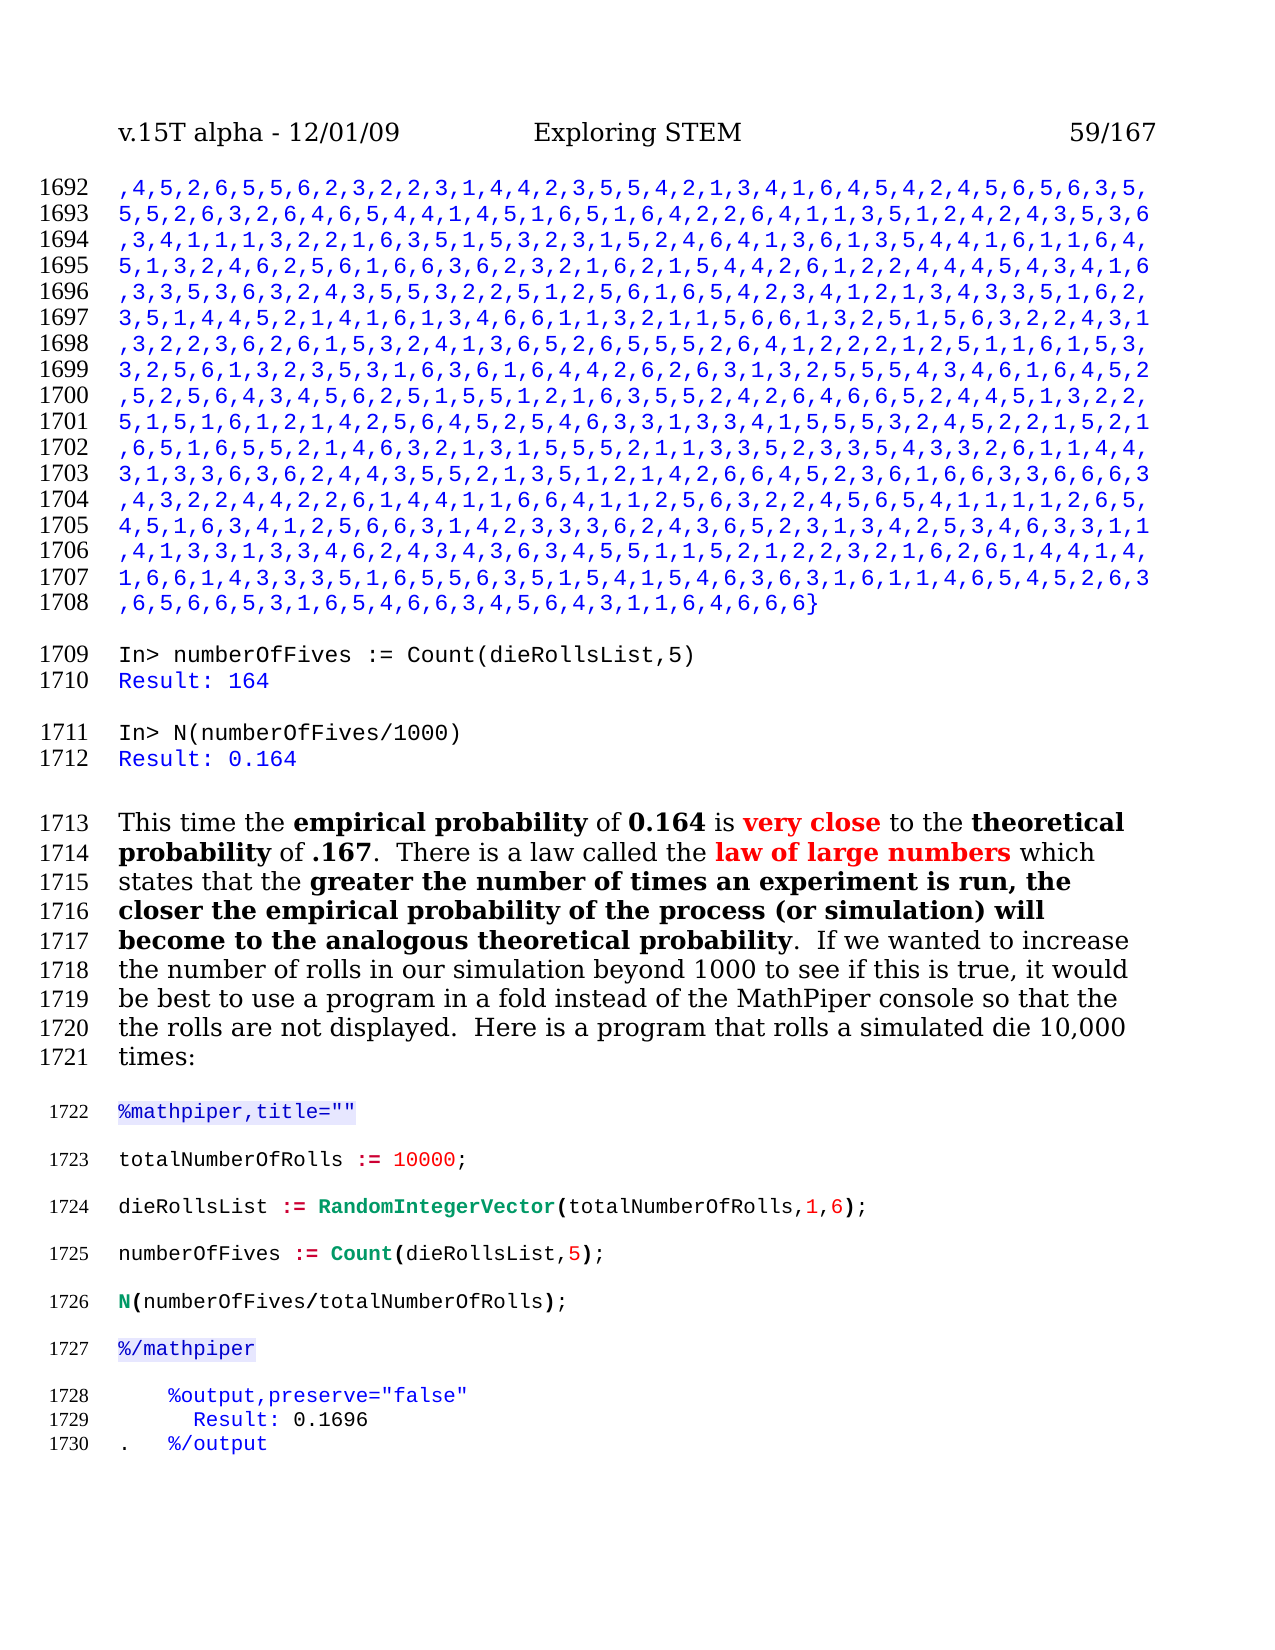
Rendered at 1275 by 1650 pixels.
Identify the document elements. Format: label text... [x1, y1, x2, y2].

text numberOfFives := Count(dieRollsList,5); [118, 1243, 1157, 1267]
text . %/output [118, 1432, 1157, 1456]
text dieRollsList := RandomIntegerVector(totalNumberOfRolls,1,6); [118, 1196, 1157, 1220]
text N(numberOfFives/totalNumberOfRolls); [118, 1291, 1157, 1314]
text %output,preserve="false" [118, 1385, 1157, 1409]
text In> numberOfFives := Count(dieRollsList,5) [118, 644, 1157, 669]
text ,4,5,2,6,5,5,6,2,3,2,2,3,1,4,4,2,3,5,5,4,2,1,3,4,1,6,4,5,4,2,4,5,6,5,6,3,5,5,5,2,6,3,2,6,4,6,5,4,4,1,4,5,1,6,5,1,6,4,2,2,6,4,1,1,3,5,1,2,4,2,4,3,5,3,6,3,4,1,1,1,3,2,2,1,6,3,5,1,5,3,2,3,1,5,2,4,6,4,1,3,6,1,3,5,4,4,1,6,1,1,6,4,5,1,3,2,4,6,2,5,6,1,6,6,3,6,2,3,2,1,6,2,1,5,4,4,2,6,1,2,2,4,4,4,5,4,3,4,1,6,3,3,5,3,6,3,2,4,3,5,5,3,2,2,5,1,2,5,6,1,6,5,4,2,3,4,1,2,1,3,4,3,3,5,1,6,2,3,5,1,4,4,5,2,1,4,1,6,1,3,4,6,6,1,1,3,2,1,1,5,6,6,1,3,2,5,1,5,6,3,2,2,4,3,1,3,2,2,3,6,2,6,1,5,3,2,4,1,3,6,5,2,6,5,5,5,2,6,4,1,2,2,2,1,2,5,1,1,6,1,5,3,3,2,5,6,1,3,2,3,5,3,1,6,3,6,1,6,4,4,2,6,2,6,3,1,3,2,5,5,5,4,3,4,6,1,6,4,5,2,5,2,5,6,4,3,4,5,6,2,5,1,5,5,1,2,1,6,3,5,5,2,4,2,6,4,6,6,5,2,4,4,5,1,3,2,2,5,1,5,1,6,1,2,1,4,2,5,6,4,5,2,5,4,6,3,3,1,3,3,4,1,5,5,5,3,2,4,5,2,2,1,5,2,1,6,5,1,6,5,5,2,1,4,6,3,2,1,3,1,5,5,5,2,1,1,3,3,5,2,3,3,5,4,3,3,2,6,1,1,4,4,3,1,3,3,6,3,6,2,4,4,3,5,5,2,1,3,5,1,2,1,4,2,6,6,4,5,2,3,6,1,6,6,3,3,6,6,6,3,4,3,2,2,4,4,2,2,6,1,4,4,1,1,6,6,4,1,1,2,5,6,3,2,2,4,5,6,5,4,1,1,1,1,2,6,5,4,5,1,6,3,4,1,2,5,6,6,3,1,4,2,3,3,3,6,2,4,3,6,5,2,3,1,3,4,2,5,3,4,6,3,3,1,1,4,1,3,3,1,3,3,4,6,2,4,3,4,3,6,3,4,5,5,1,1,5,2,1,2,2,3,2,1,6,2,6,1,4,4,1,4,1,6,6,1,4,3,3,3,5,1,6,5,5,6,3,5,1,5,4,1,5,4,6,3,6,3,1,6,1,1,4,6,5,4,5,2,6,3,6,5,6,6,5,3,1,6,5,4,6,6,3,4,5,6,4,3,1,1,6,4,6,6,6} [118, 177, 1157, 618]
text This time the empirical probability of 0.164 is very close to the theoretical probability of .167. There is a law called the law of large numbers which states that the greater the number of times an experiment is run, the closer the empirical probability of the process (or simulation) will become to the analogous theoretical probability. If we wanted to increase the number of rolls in our simulation beyond 1000 to see if this is true, it would be best to use a program in a fold instead of the MathPiper console so that the the rolls are not displayed. Here is a program that rolls a simulated die 10,000 times: [118, 808, 1157, 1072]
text Result: 0.1696 [118, 1409, 1157, 1432]
text In> N(numberOfFives/1000) [118, 721, 1157, 747]
text %mathpiper,title="" [118, 1101, 1157, 1125]
text Result: 164 [118, 669, 1157, 696]
text totalNumberOfRolls := 10000; [118, 1149, 1157, 1172]
text Result: 0.164 [118, 747, 1157, 773]
text %/mathpiper [118, 1338, 1157, 1362]
